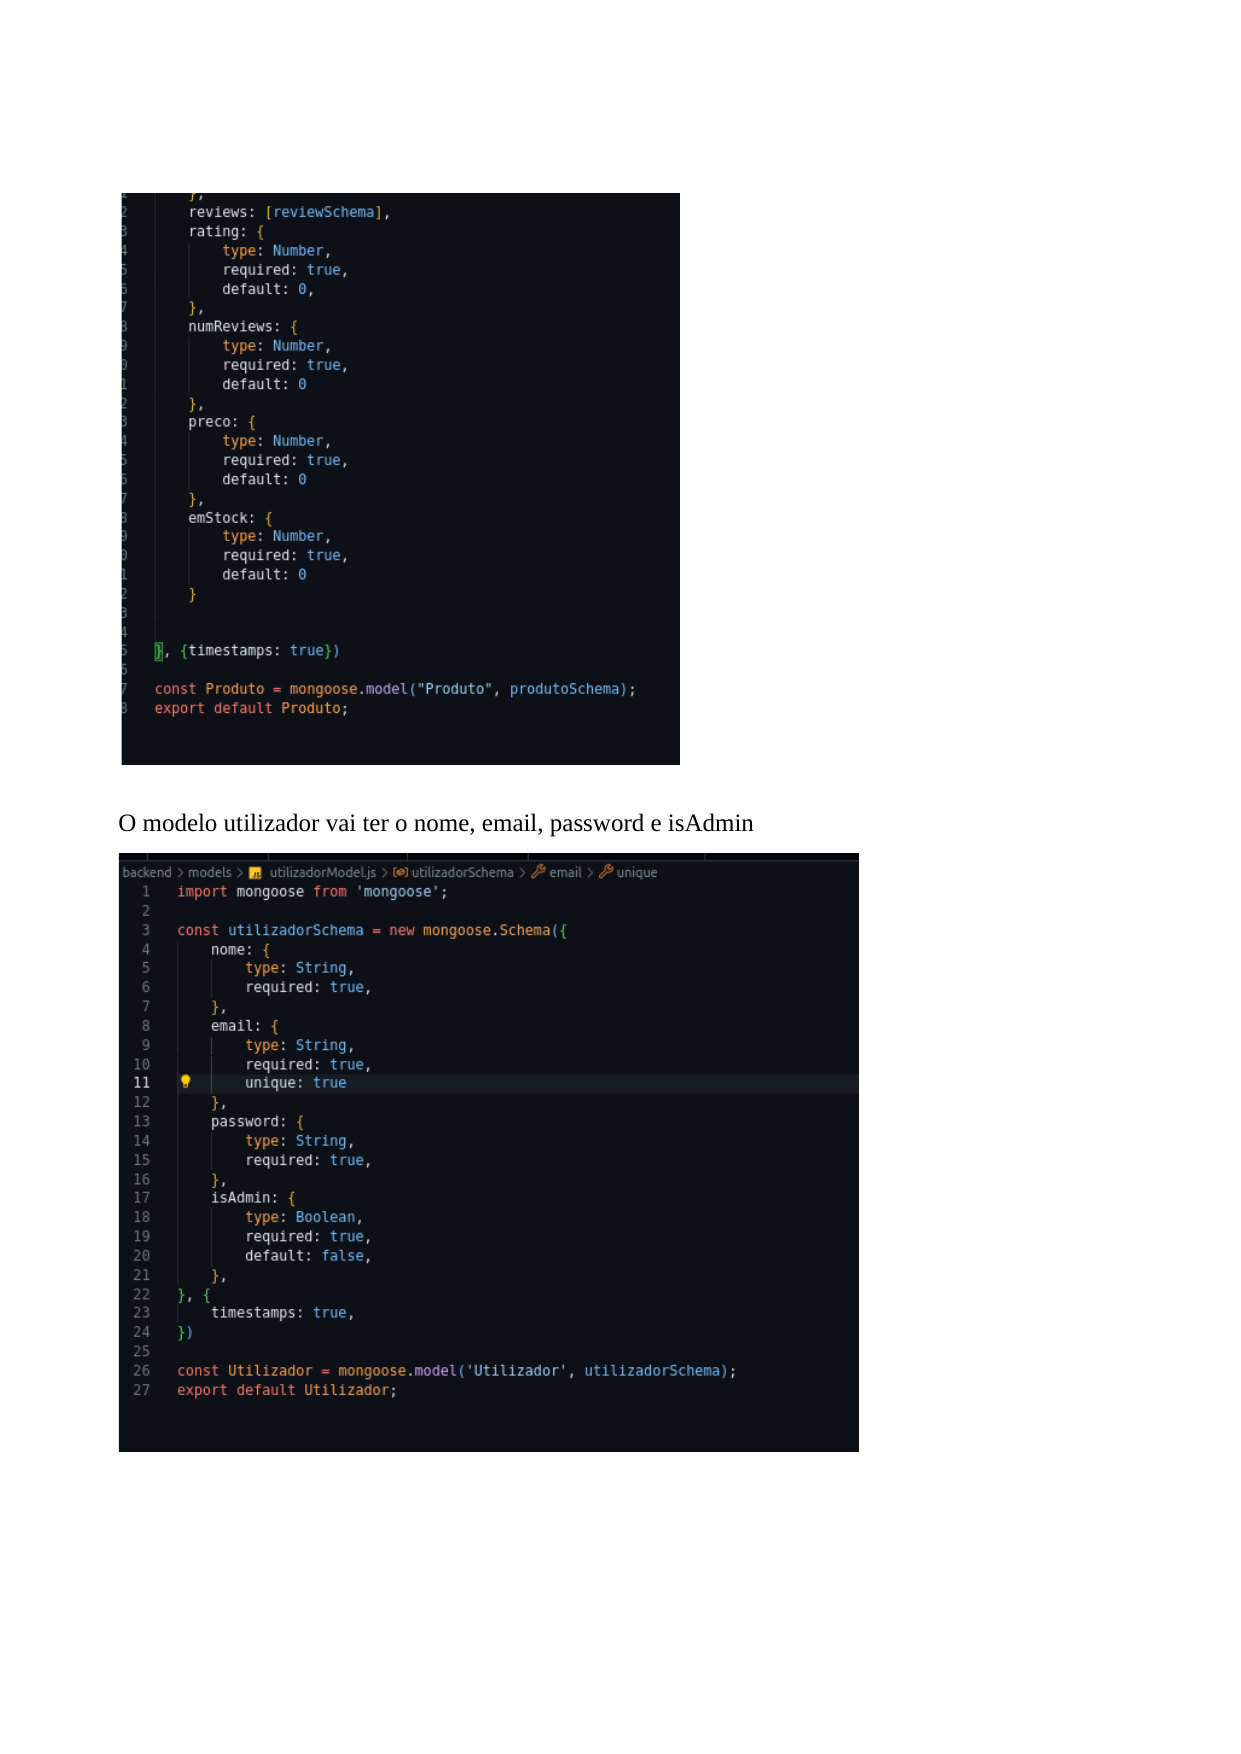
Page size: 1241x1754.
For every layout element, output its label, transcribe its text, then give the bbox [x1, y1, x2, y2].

picture [118, 853, 859, 1452]
picture [121, 193, 680, 765]
text O modelo utilizador vai ter o nome, email, password e isAdmin [118, 808, 1122, 837]
